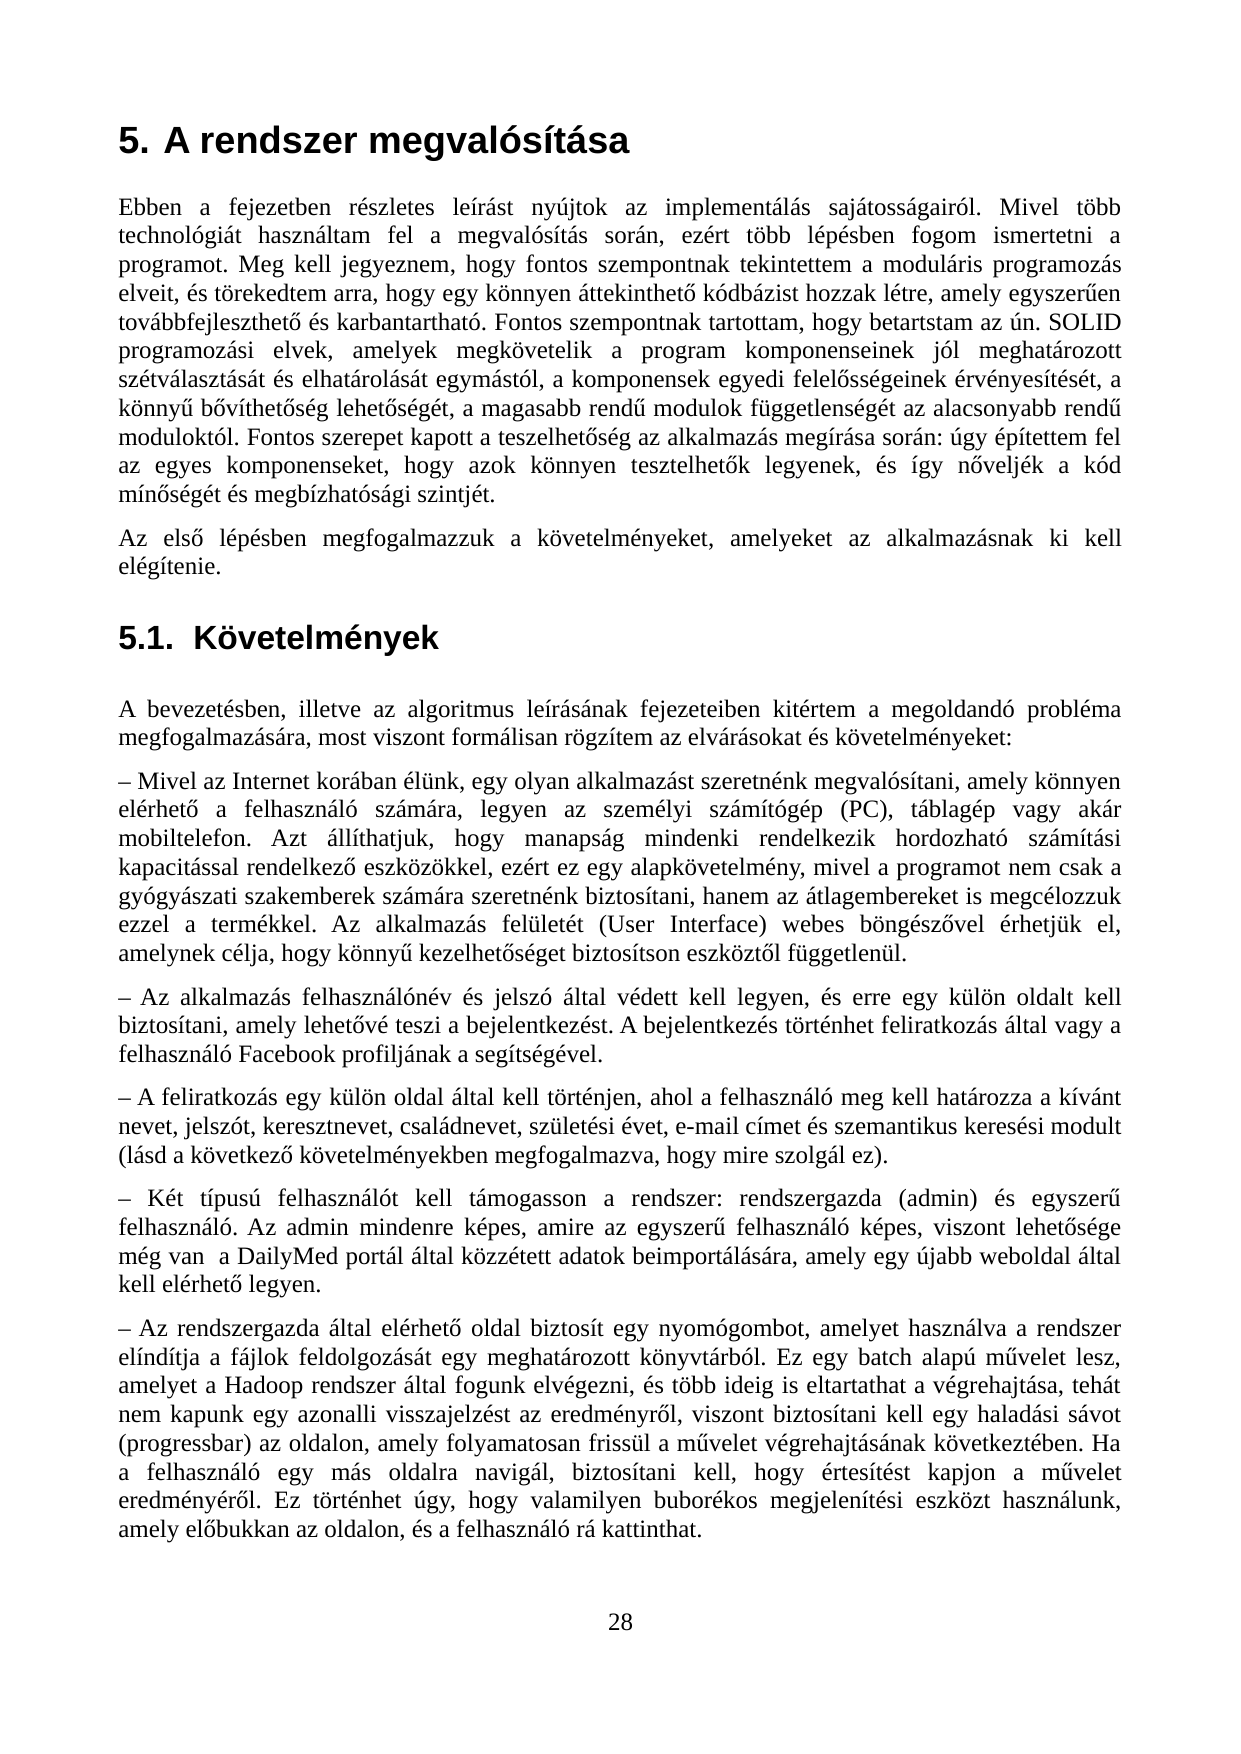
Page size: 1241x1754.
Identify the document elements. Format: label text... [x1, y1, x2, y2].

text – Az rendszergazda által elérhető oldal biztosít egy nyomógombot, amelyet használva a rendszer elíndítja a fájlok feldolgozását egy meghatározott könyvtárból. Ez egy batch alapú művelet lesz, amelyet a Hadoop rendszer által fogunk elvégezni, és több ideig is eltartathat a végrehajtása, tehát nem kapunk egy azonalli visszajelzést az eredményről, viszont biztosítani kell egy haladási sávot (progressbar) az oldalon, amely folyamatosan frissül a művelet végrehajtásának következtében. Ha a felhasználó egy más oldalra navigál, biztosítani kell, hogy értesítést kapjon a művelet eredményéről. Ez történhet úgy, hogy valamilyen buborékos megjelenítési eszközt használunk, amely előbukkan az oldalon, és a felhasználó rá kattinthat. [118, 1313, 1122, 1543]
text – A feliratkozás egy külön oldal által kell történjen, ahol a felhasználó meg kell határozza a kívánt nevet, jelszót, keresztnevet, családnevet, születési évet, e-mail címet és szemantikus keresési modult (lásd a következő követelményekben megfogalmazva, hogy mire szolgál ez). [118, 1082, 1122, 1169]
text Ebben a fejezetben részletes leírást nyújtok az implementálás sajátosságairól. Mivel több technológiát használtam fel a megvalósítás során, ezért több lépésben fogom ismertetni a programot. Meg kell jegyeznem, hogy fontos szempontnak tekintettem a moduláris programozás elveit, és törekedtem arra, hogy egy könnyen áttekinthető kódbázist hozzak létre, amely egyszerűen továbbfejleszthető és karbantartható. Fontos szempontnak tartottam, hogy betartstam az ún. SOLID programozási elvek, amelyek megkövetelik a program komponenseinek jól meghatározott szétválasztását és elhatárolását egymástól, a komponensek egyedi felelősségeinek érvényesítését, a könnyű bővíthetőség lehetőségét, a magasabb rendű modulok függetlenségét az alacsonyabb rendű moduloktól. Fontos szerepet kapott a teszelhetőség az alkalmazás megírása során: úgy építettem fel az egyes komponenseket, hogy azok könnyen tesztelhetők legyenek, és így nőveljék a kód mínőségét és megbízhatósági szintjét. [118, 192, 1122, 508]
subtitle Követelmények [118, 618, 1122, 656]
subtitle A rendszer megvalósítása [118, 118, 1122, 162]
text Az első lépésben megfogalmazzuk a követelményeket, amelyeket az alkalmazásnak ki kell elégítenie. [118, 523, 1122, 580]
text A bevezetésben, illetve az algoritmus leírásának fejezeteiben kitértem a megoldandó probléma megfogalmazására, most viszont formálisan rögzítem az elvárásokat és követelményeket: [118, 694, 1122, 751]
text – Mivel az Internet korában élünk, egy olyan alkalmazást szeretnénk megvalósítani, amely könnyen elérhető a felhasználó számára, legyen az személyi számítógép (PC), táblagép vagy akár mobiltelefon. Azt állíthatjuk, hogy manapság mindenki rendelkezik hordozható számítási kapacitással rendelkező eszközökkel, ezért ez egy alapkövetelmény, mivel a programot nem csak a gyógyászati szakemberek számára szeretnénk biztosítani, hanem az átlagembereket is megcélozzuk ezzel a termékkel. Az alkalmazás felületét (User Interface) webes böngészővel érhetjük el, amelynek célja, hogy könnyű kezelhetőséget biztosítson eszköztől függetlenül. [118, 766, 1122, 967]
text – Az alkalmazás felhasználónév és jelszó által védett kell legyen, és erre egy külön oldalt kell biztosítani, amely lehetővé teszi a bejelentkezést. A bejelentkezés történhet feliratkozás által vagy a felhasználó Facebook profiljának a segítségével. [118, 982, 1122, 1068]
text – Két típusú felhasználót kell támogasson a rendszer: rendszergazda (admin) és egyszerű felhasználó. Az admin mindenre képes, amire az egyszerű felhasználó képes, viszont lehetősége még van a DailyMed portál által közzétett adatok beimportálására, amely egy újabb weboldal által kell elérhető legyen. [118, 1183, 1122, 1298]
